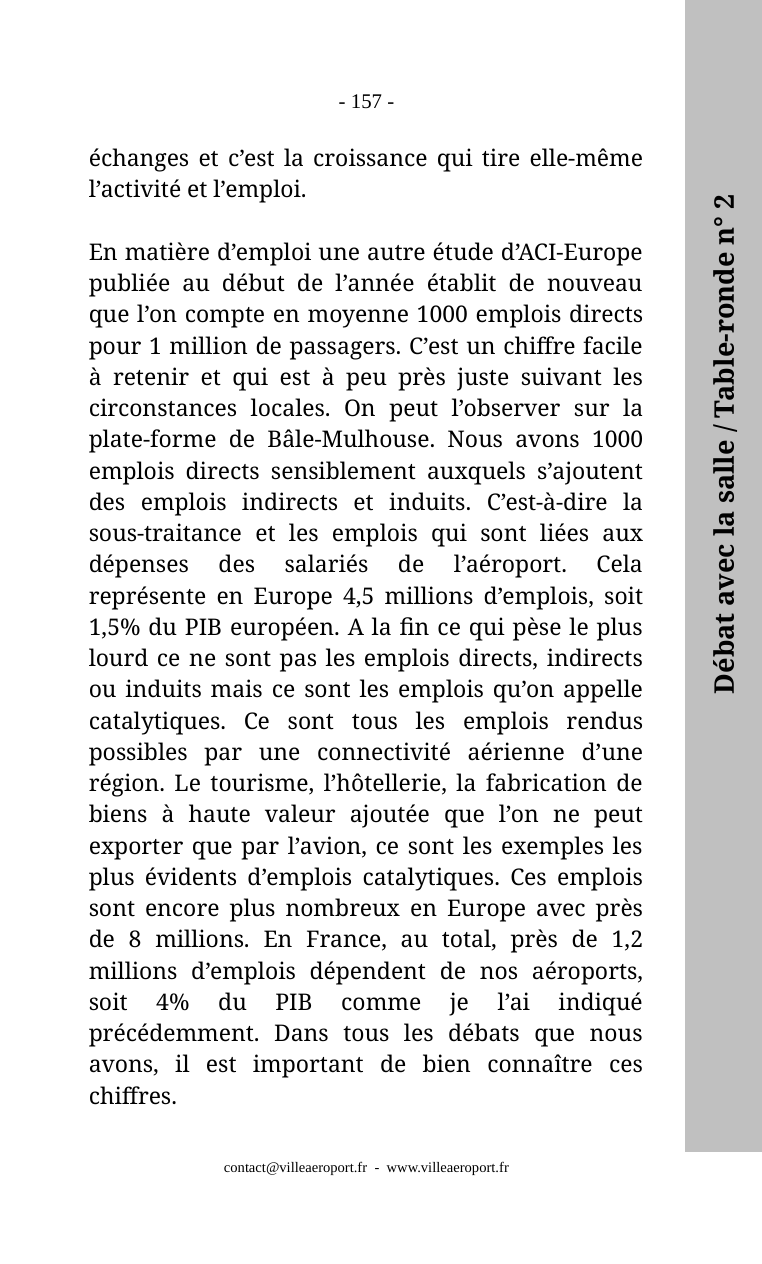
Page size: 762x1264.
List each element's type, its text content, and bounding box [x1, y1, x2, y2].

text Débat avec la salle / Table-ronde n° 2 [685, 187, 762, 694]
text échanges et c’est la croissance qui tire elle-même l’activité et l’emploi. [88, 142, 644, 204]
text En matière d’emploi une autre étude d’ACI-Europe publiée au début de l’année établit de nouveau que l’on compte en moyenne 1000 emplois directs pour 1 million de passagers. C’est un chiffre facile à retenir et qui est à peu près juste suivant les circonstances locales. On peut l’observer sur la plate-forme de Bâle-Mulhouse. Nous avons 1000 emplois directs sensiblement auxquels s’ajoutent des emplois indirects et induits. C’est-à-dire la sous-traitance et les emplois qui sont liées aux dépenses des salariés de l’aéroport. Cela représente en Europe 4,5 millions d’emplois, soit 1,5% du PIB européen. A la fin ce qui pèse le plus lourd ce ne sont pas les emplois directs, indirects ou induits mais ce sont les emplois qu’on appelle catalytiques. Ce sont tous les emplois rendus possibles par une connectivité aérienne d’une région. Le tourisme, l’hôtellerie, la fabrication de biens à haute valeur ajoutée que l’on ne peut exporter que par l’avion, ce sont les exemples les plus évidents d’emplois catalytiques. Ces emplois sont encore plus nombreux en Europe avec près de 8 millions. En France, au total, près de 1,2 millions d’emplois dépendent de nos aéroports, soit 4% du PIB comme je l’ai indiqué précédemment. Dans tous les débats que nous avons, il est important de bien connaître ces chiffres. [88, 236, 644, 1111]
